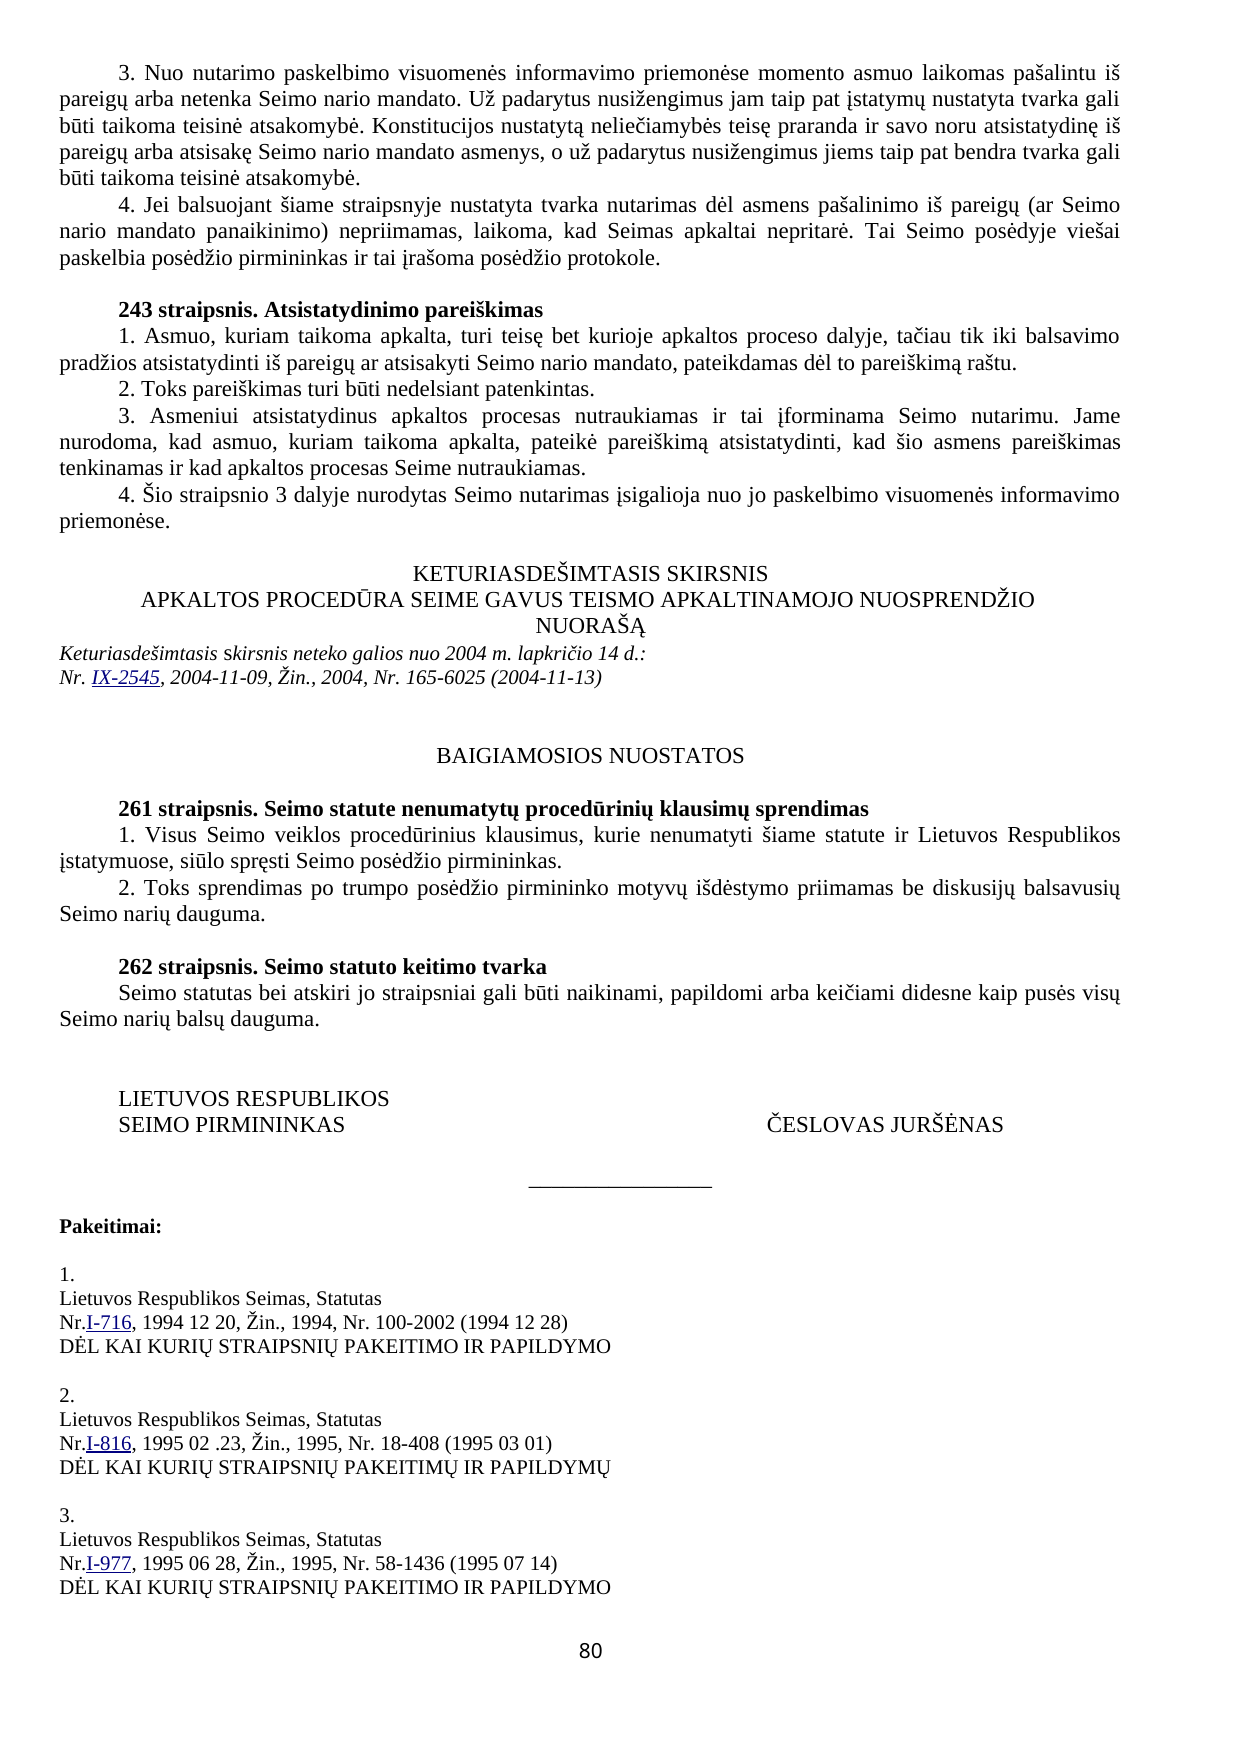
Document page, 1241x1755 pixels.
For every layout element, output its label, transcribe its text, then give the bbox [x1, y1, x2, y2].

text 1. Visus Seimo veiklos procedūrinius klausimus, kurie nenumatyti šiame statute ir Lietuvos Respublikos įstatymuose, siūlo spręsti Seimo posėdžio pirmininkas. [59, 821, 1122, 874]
text Seimo statutas bei atskiri jo straipsniai gali būti naikinami, papildomi arba keičiami didesne kaip pusės visų Seimo narių balsų dauguma. [59, 979, 1122, 1032]
text Nr. IX-2545, 2004-11-09, Žin., 2004, Nr. 165-6025 (2004-11-13) [59, 665, 1122, 689]
text DĖL KAI KURIŲ STRAIPSNIŲ PAKEITIMŲ IR PAPILDYMŲ [59, 1455, 1122, 1479]
text DĖL KAI KURIŲ STRAIPSNIŲ PAKEITIMO IR PAPILDYMO [59, 1334, 1122, 1358]
text Lietuvos Respublikos Seimas, Statutas [59, 1407, 1122, 1431]
text LIETUVOS RESPUBLIKOS [59, 1084, 1122, 1111]
text 1. [59, 1262, 1122, 1286]
text 4. Jei balsuojant šiame straipsnyje nustatyta tvarka nutarimas dėl asmens pašalinimo iš pareigų (ar Seimo nario mandato panaikinimo) nepriimamas, laikoma, kad Seimas apkaltai nepritarė. Tai Seimo posėdyje viešai paskelbia posėdžio pirmininkas ir tai įrašoma posėdžio protokole. [59, 191, 1122, 270]
text KETURIASDEŠIMTASIS SKIRSNIS [59, 560, 1122, 586]
text Keturiasdešimtasis skirsnis neteko galios nuo 2004 m. lapkričio 14 d.: [59, 639, 1122, 665]
text DĖL KAI KURIŲ STRAIPSNIŲ PAKEITIMO IR PAPILDYMO [59, 1575, 1122, 1599]
text Lietuvos Respublikos Seimas, Statutas [59, 1286, 1122, 1310]
text Nr.I-816, 1995 02 .23, Žin., 1995, Nr. 18-408 (1995 03 01) [59, 1431, 1122, 1455]
text 1. Asmuo, kuriam taikoma apkalta, turi teisę bet kurioje apkaltos proceso dalyje, tačiau tik iki balsavimo pradžios atsistatydinti iš pareigų ar atsisakyti Seimo nario mandato, pateikdamas dėl to pareiškimą raštu. [59, 323, 1122, 375]
text 262 straipsnis. Seimo statuto keitimo tvarka [59, 953, 1122, 979]
text 2. [59, 1382, 1122, 1407]
text 243 straipsnis. Atsistatydinimo pareiškimas [59, 296, 1122, 323]
text 2. Toks sprendimas po trumpo posėdžio pirmininko motyvų išdėstymo priimamas be diskusijų balsavusių Seimo narių dauguma. [59, 874, 1122, 926]
text 4. Šio straipsnio 3 dalyje nurodytas Seimo nutarimas įsigalioja nuo jo paskelbimo visuomenės informavimo priemonėse. [59, 481, 1122, 533]
text BAIGIAMOSIOS NUOSTATOS [59, 742, 1122, 768]
text 3. Asmeniui atsistatydinus apkaltos procesas nutraukiamas ir tai įforminama Seimo nutarimu. Jame nurodoma, kad asmuo, kuriam taikoma apkalta, pateikė pareiškimą atsistatydinti, kad šio asmens pareiškimas tenkinamas ir kad apkaltos procesas Seime nutraukiamas. [59, 402, 1122, 481]
text ________________ [59, 1164, 1122, 1190]
text 3. Nuo nutarimo paskelbimo visuomenės informavimo priemonėse momento asmuo laikomas pašalintu iš pareigų arba netenka Seimo nario mandato. Už padarytus nusižengimus jam taip pat įstatymų nustatyta tvarka gali būti taikoma teisinė atsakomybė. Konstitucijos nustatytą neliečiamybės teisę praranda ir savo noru atsistatydinę iš pareigų arba atsisakę Seimo nario mandato asmenys, o už padarytus nusižengimus jiems taip pat bendra tvarka gali būti taikoma teisinė atsakomybė. [59, 59, 1122, 191]
text nuorašą [59, 612, 1122, 639]
text 261 straipsnis. Seimo statute nenumatytų procedūrinių klausimų sprendimas [59, 795, 1122, 821]
text 2. Toks pareiškimas turi būti nedelsiant patenkintas. [59, 375, 1122, 402]
text Nr.I-716, 1994 12 20, Žin., 1994, Nr. 100-2002 (1994 12 28) [59, 1310, 1122, 1334]
text Lietuvos Respublikos Seimas, Statutas [59, 1527, 1122, 1551]
text Apkaltos procedūra Seime gavus teismo apkaltinamojo nuosprendžio [59, 586, 1122, 612]
text SEIMO PIRMININKAS ČESLOVAS JURŠĖNAS [59, 1111, 1122, 1137]
text Nr.I-977, 1995 06 28, Žin., 1995, Nr. 58-1436 (1995 07 14) [59, 1551, 1122, 1575]
text Pakeitimai: [59, 1214, 1122, 1238]
text 3. [59, 1503, 1122, 1527]
